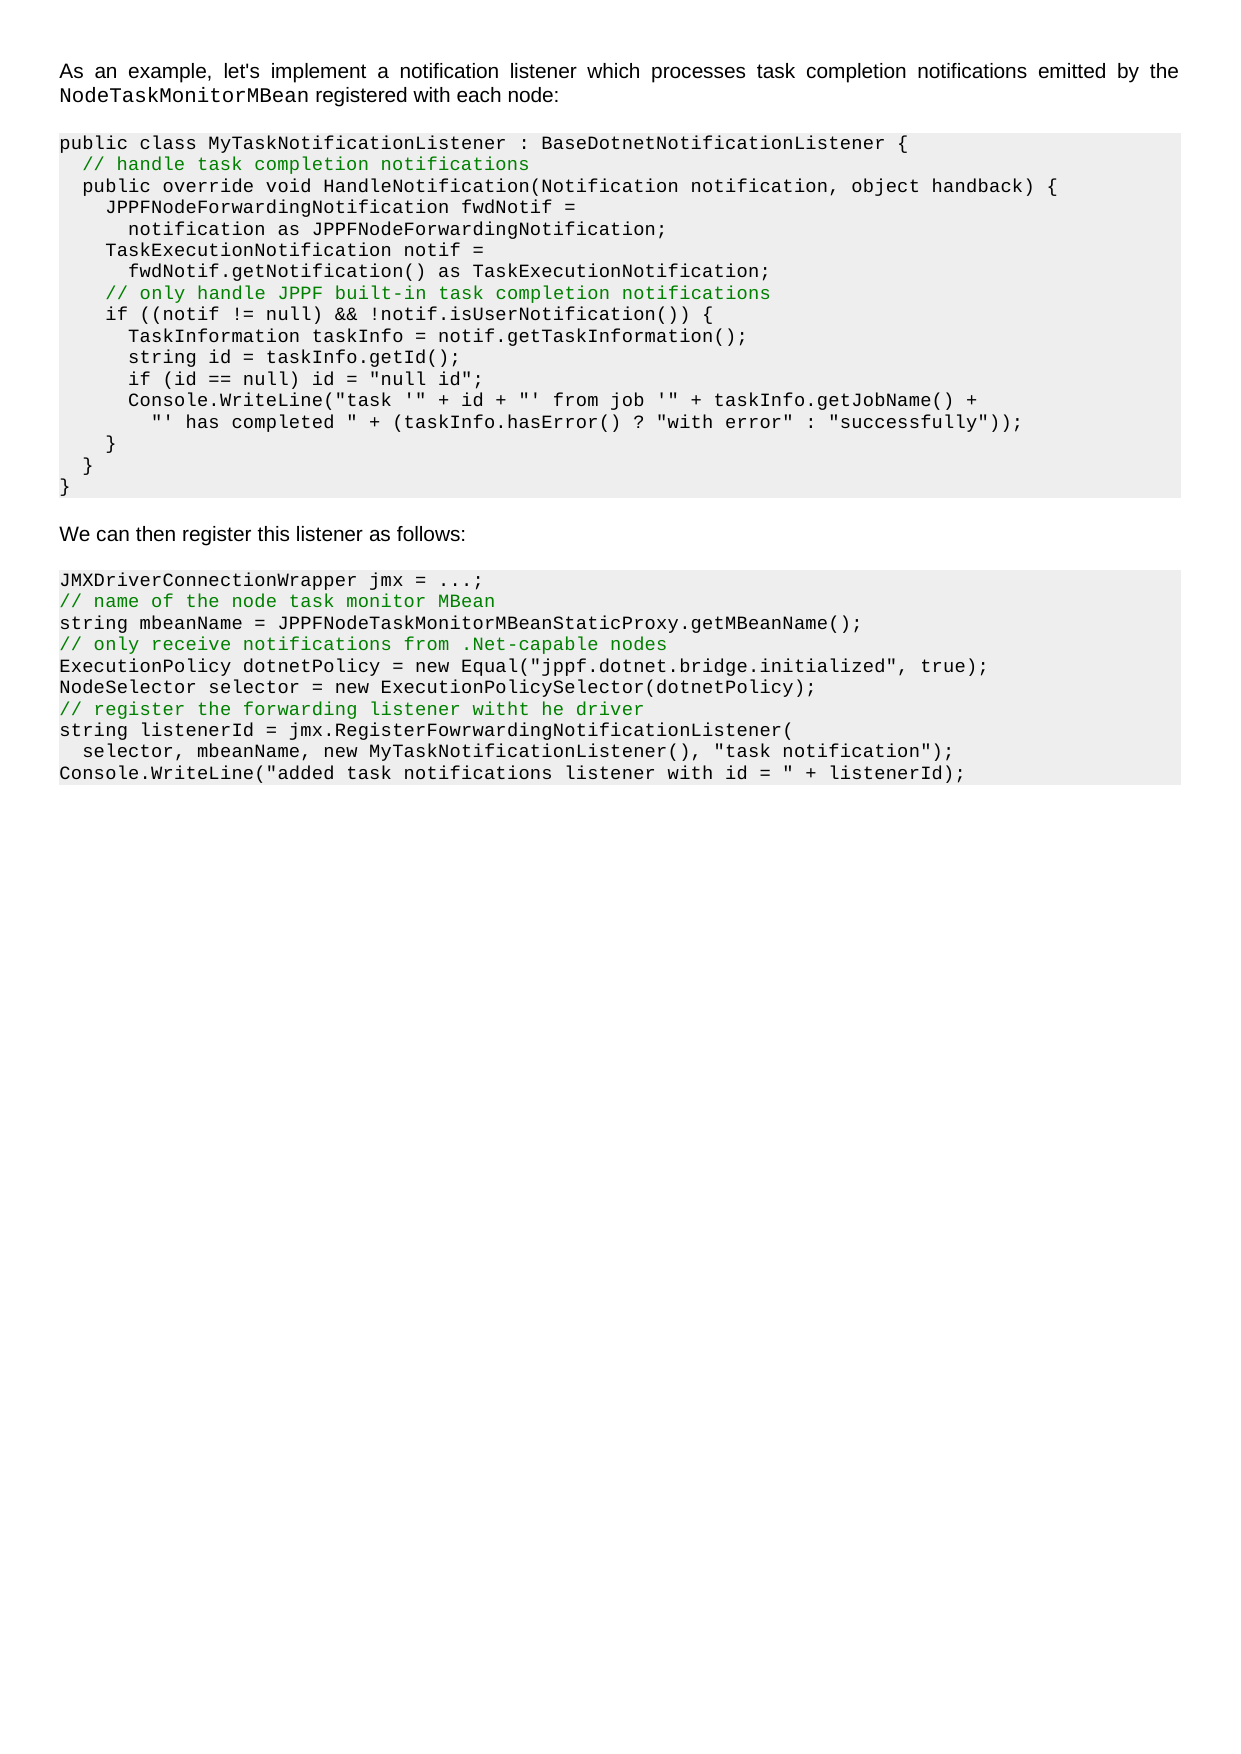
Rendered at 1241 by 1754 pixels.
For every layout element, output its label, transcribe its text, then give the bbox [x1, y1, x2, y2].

text TaskExecutionNotification notif = [59, 240, 1181, 262]
text ExecutionPolicy dotnetPolicy = new Equal("jppf.dotnet.bridge.initialized", true); [59, 656, 1181, 677]
text public override void HandleNotification(Notification notification, object handback) { [59, 176, 1181, 197]
text } [59, 455, 1181, 476]
text // name of the node task monitor MBean [59, 592, 1181, 613]
text if (id == null) id = "null id"; [59, 369, 1181, 391]
text // handle task completion notifications [59, 154, 1181, 176]
text public class MyTaskNotificationListener : BaseDotnetNotificationListener { [59, 133, 1181, 154]
text NodeSelector selector = new ExecutionPolicySelector(dotnetPolicy); [59, 677, 1181, 699]
text JMXDriverConnectionWrapper jmx = ...; [59, 570, 1181, 592]
text "' has completed " + (taskInfo.hasError() ? "with error" : "successfully")); [59, 412, 1181, 433]
text We can then register this listener as follows: [59, 522, 1181, 546]
text Console.WriteLine("task '" + id + "' from job '" + taskInfo.getJobName() + [59, 391, 1181, 412]
text // register the forwarding listener witht he driver [59, 699, 1181, 720]
text Console.WriteLine("added task notifications listener with id = " + listenerId); [59, 763, 1181, 785]
text As an example, let's implement a notification listener which processes task completion notifications emitted by the NodeTaskMonitorMBean registered with each node: [59, 59, 1181, 109]
text string id = taskInfo.getId(); [59, 348, 1181, 369]
text if ((notif != null) && !notif.isUserNotification()) { [59, 305, 1181, 326]
text string mbeanName = JPPFNodeTaskMonitorMBeanStaticProxy.getMBeanName(); [59, 613, 1181, 634]
text string listenerId = jmx.RegisterFowrwardingNotificationListener( [59, 720, 1181, 742]
text TaskInformation taskInfo = notif.getTaskInformation(); [59, 326, 1181, 348]
text notification as JPPFNodeForwardingNotification; [59, 219, 1181, 240]
text } [59, 433, 1181, 455]
text JPPFNodeForwardingNotification fwdNotif = [59, 197, 1181, 219]
text // only handle JPPF built-in task completion notifications [59, 283, 1181, 305]
text // only receive notifications from .Net-capable nodes [59, 634, 1181, 656]
text } [59, 476, 1181, 498]
text selector, mbeanName, new MyTaskNotificationListener(), "task notification"); [59, 742, 1181, 763]
text fwdNotif.getNotification() as TaskExecutionNotification; [59, 262, 1181, 283]
